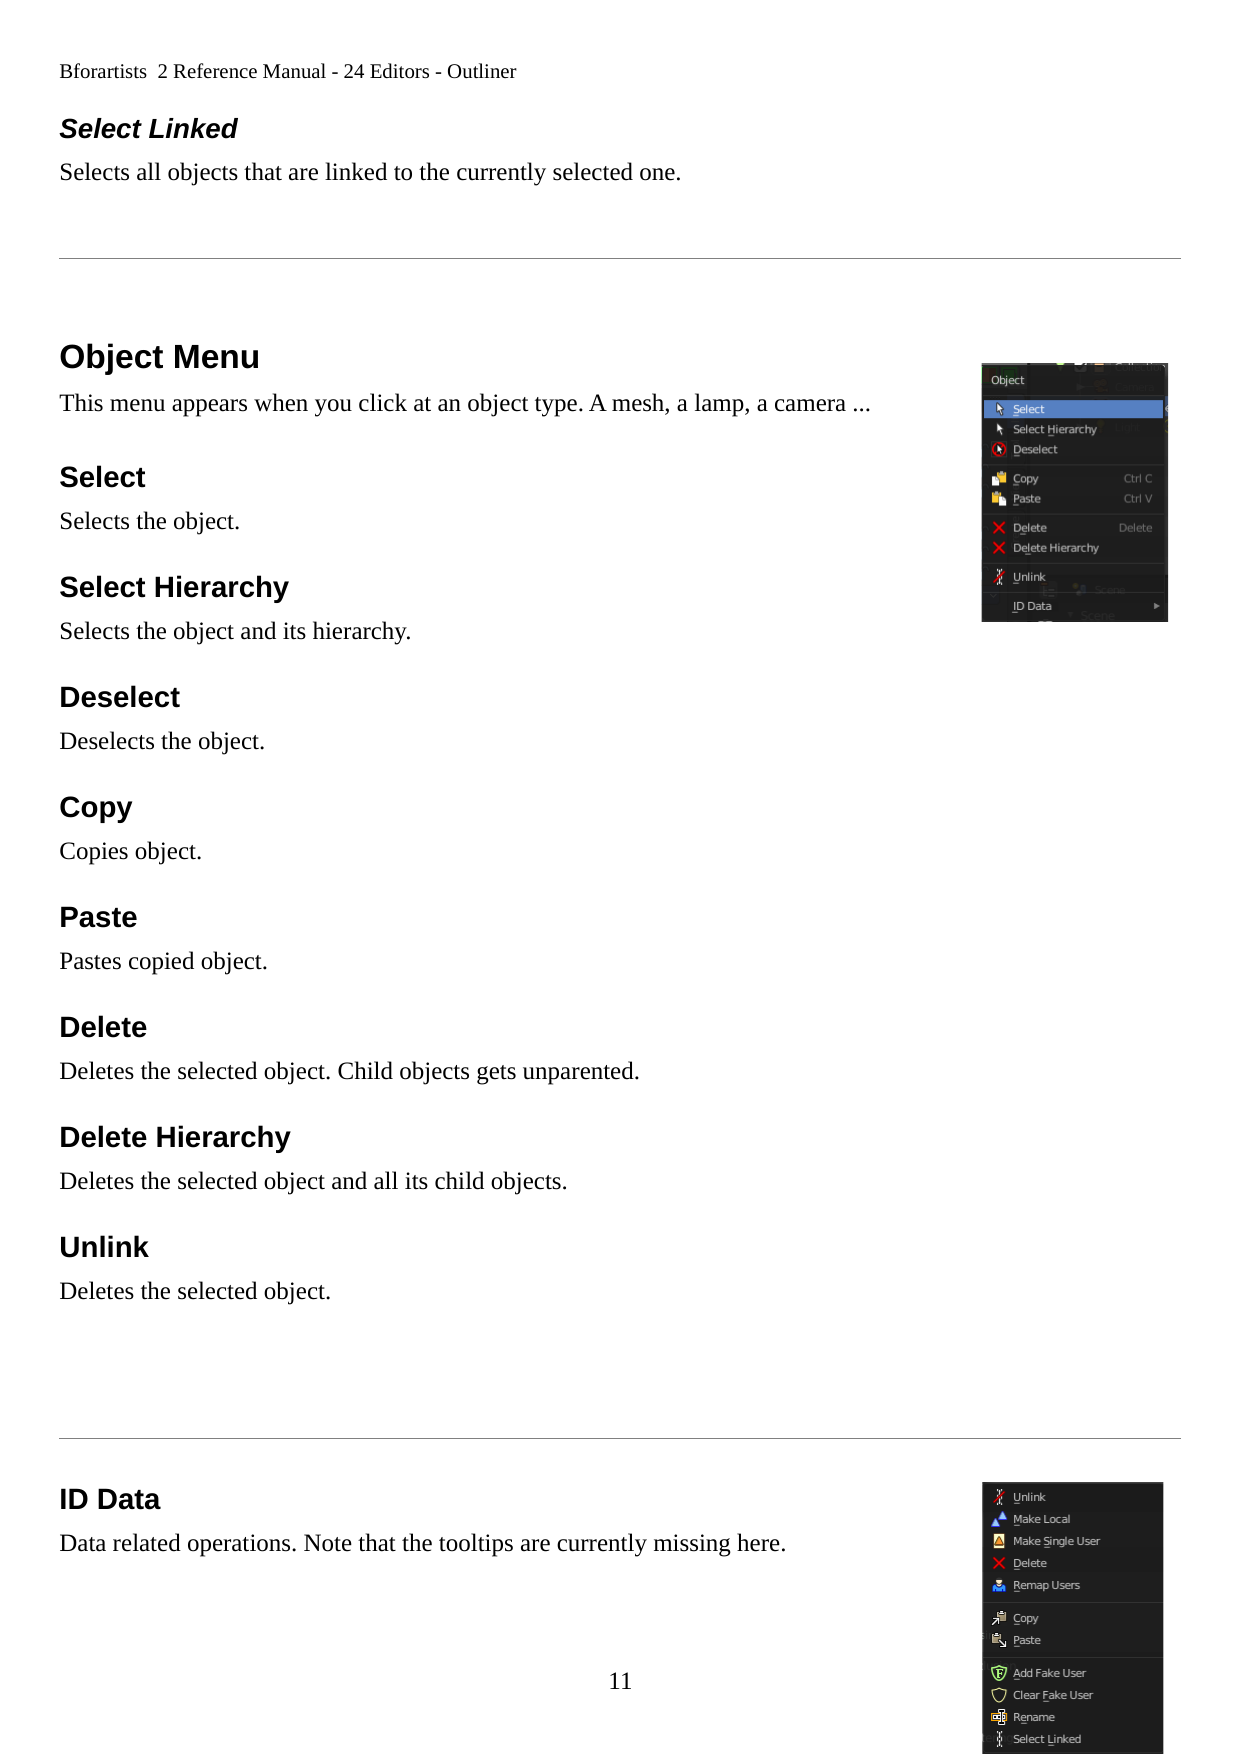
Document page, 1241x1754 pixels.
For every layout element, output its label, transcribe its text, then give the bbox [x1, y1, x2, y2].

subtitle [1169, 460, 1181, 494]
subtitle [1169, 570, 1181, 604]
subtitle Unlink [59, 1229, 1181, 1263]
subtitle Delete Hierarchy [59, 1119, 1181, 1153]
text Data related operations. Note that the tooltips are currently missing here. [59, 1528, 982, 1557]
subtitle Select Linked [59, 113, 1181, 144]
subtitle Copy [59, 790, 1181, 824]
picture [982, 1482, 1164, 1754]
subtitle Paste [59, 900, 1181, 933]
subtitle Select Hierarchy [59, 570, 981, 604]
subtitle Select [59, 460, 981, 494]
picture [981, 363, 1169, 622]
text Copies object. [59, 836, 1181, 865]
text Deselects the object. [59, 726, 1181, 755]
subtitle Delete [59, 1010, 1181, 1043]
subtitle Deselect [59, 680, 1181, 714]
text This menu appears when you click at an object type. A mesh, a lamp, a camera ... [59, 388, 981, 417]
subtitle [1164, 1482, 1181, 1515]
text Selects the object and its hierarchy. [59, 616, 1181, 645]
text Deletes the selected object. Child objects gets unparented. [59, 1056, 1181, 1085]
text Deletes the selected object. [59, 1276, 1181, 1304]
text Selects the object. [59, 506, 981, 535]
text Deletes the selected object and all its child objects. [59, 1166, 1181, 1194]
subtitle ID Data [59, 1482, 982, 1515]
text Pastes copied object. [59, 946, 1181, 975]
text Selects all objects that are linked to the currently selected one. [59, 157, 1181, 186]
subtitle Object Menu [59, 337, 1181, 376]
